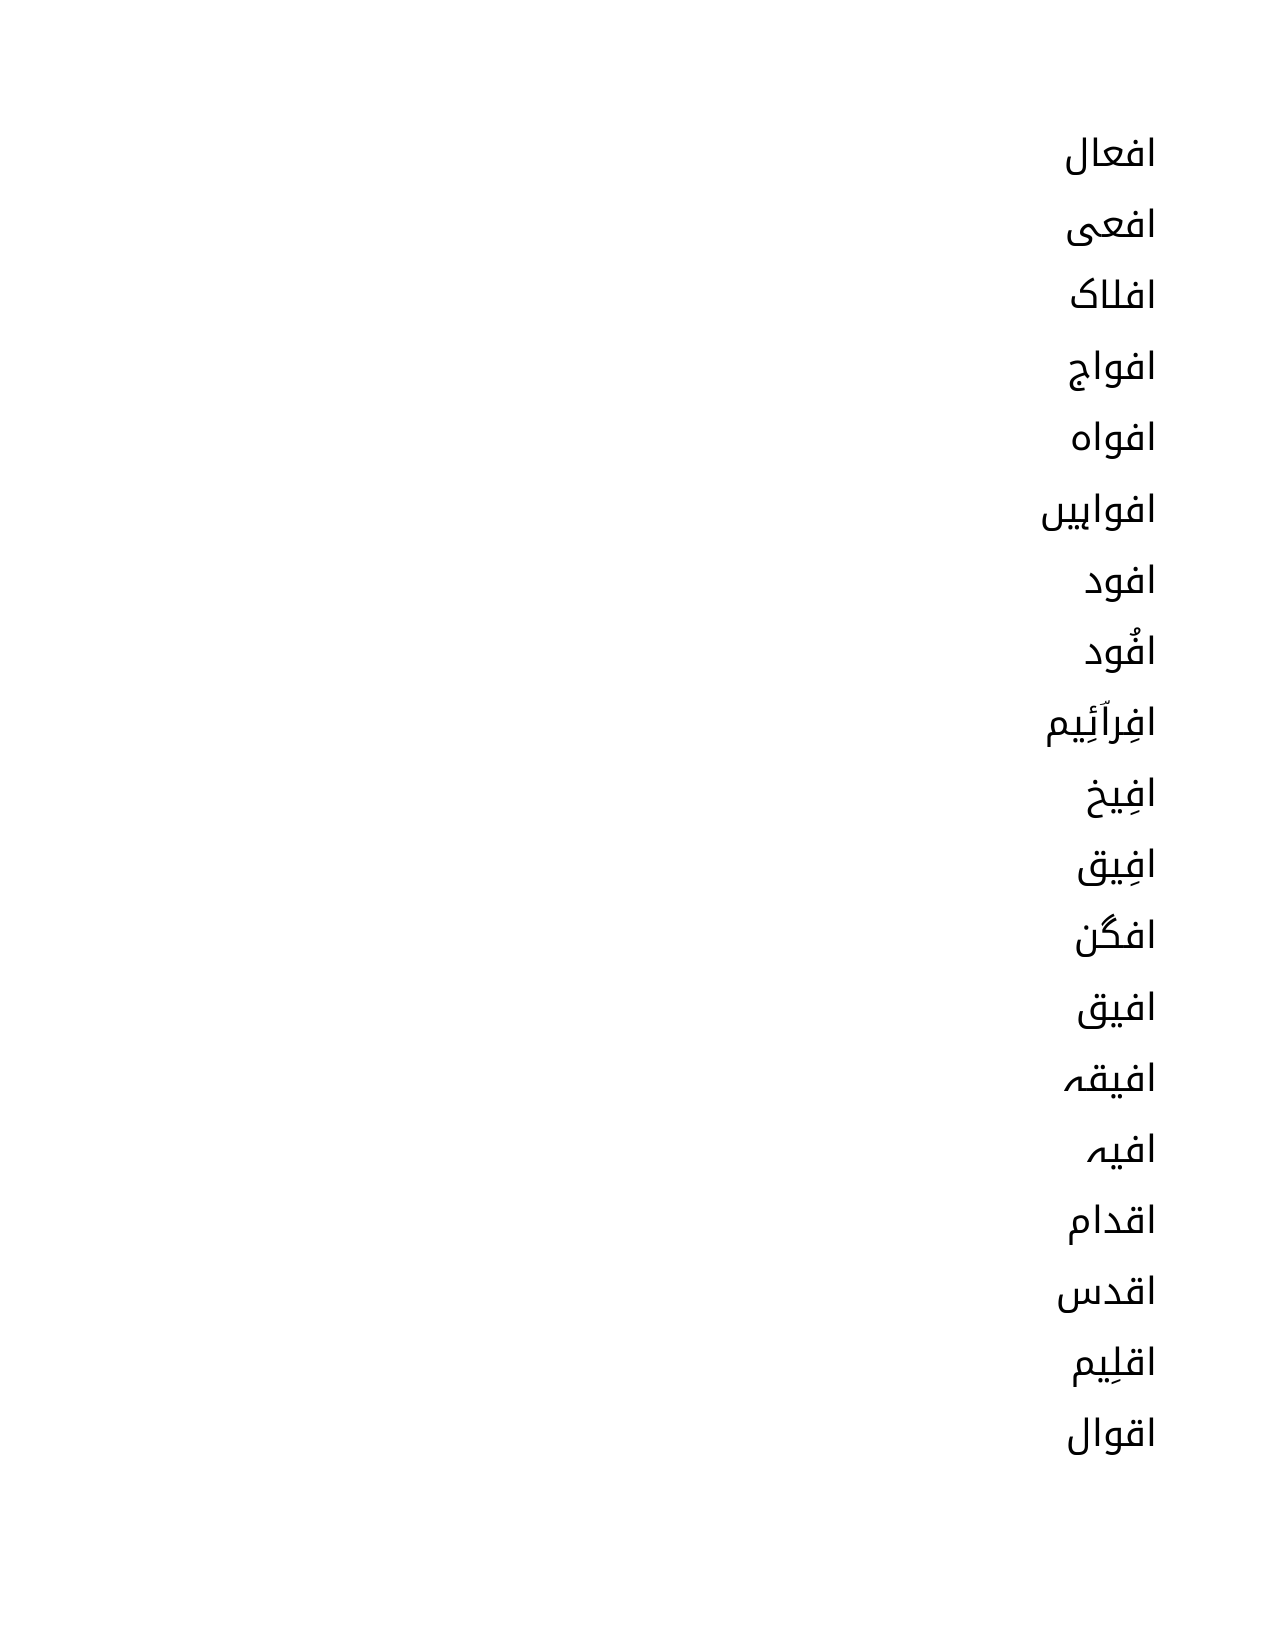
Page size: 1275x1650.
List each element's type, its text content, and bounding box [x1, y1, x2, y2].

text افلاک [118, 260, 1157, 332]
text اقدام [118, 1185, 1157, 1256]
text افیقہ [118, 1043, 1157, 1114]
text اقدس [118, 1256, 1157, 1328]
text افود [118, 545, 1157, 616]
text افِیق [118, 829, 1157, 901]
text افواہیں [118, 474, 1157, 545]
text افِراؔئِیم [118, 687, 1157, 758]
text افیق [118, 972, 1157, 1043]
text افیہ [118, 1114, 1157, 1185]
text اقوال [118, 1399, 1157, 1470]
text افواج [118, 332, 1157, 403]
text افِیخ [118, 758, 1157, 829]
text اقلِیم [118, 1328, 1157, 1399]
text افعی [118, 189, 1157, 260]
text افُود [118, 616, 1157, 687]
text افعال [118, 118, 1157, 189]
text افگن [118, 901, 1157, 972]
text افواہ [118, 403, 1157, 474]
